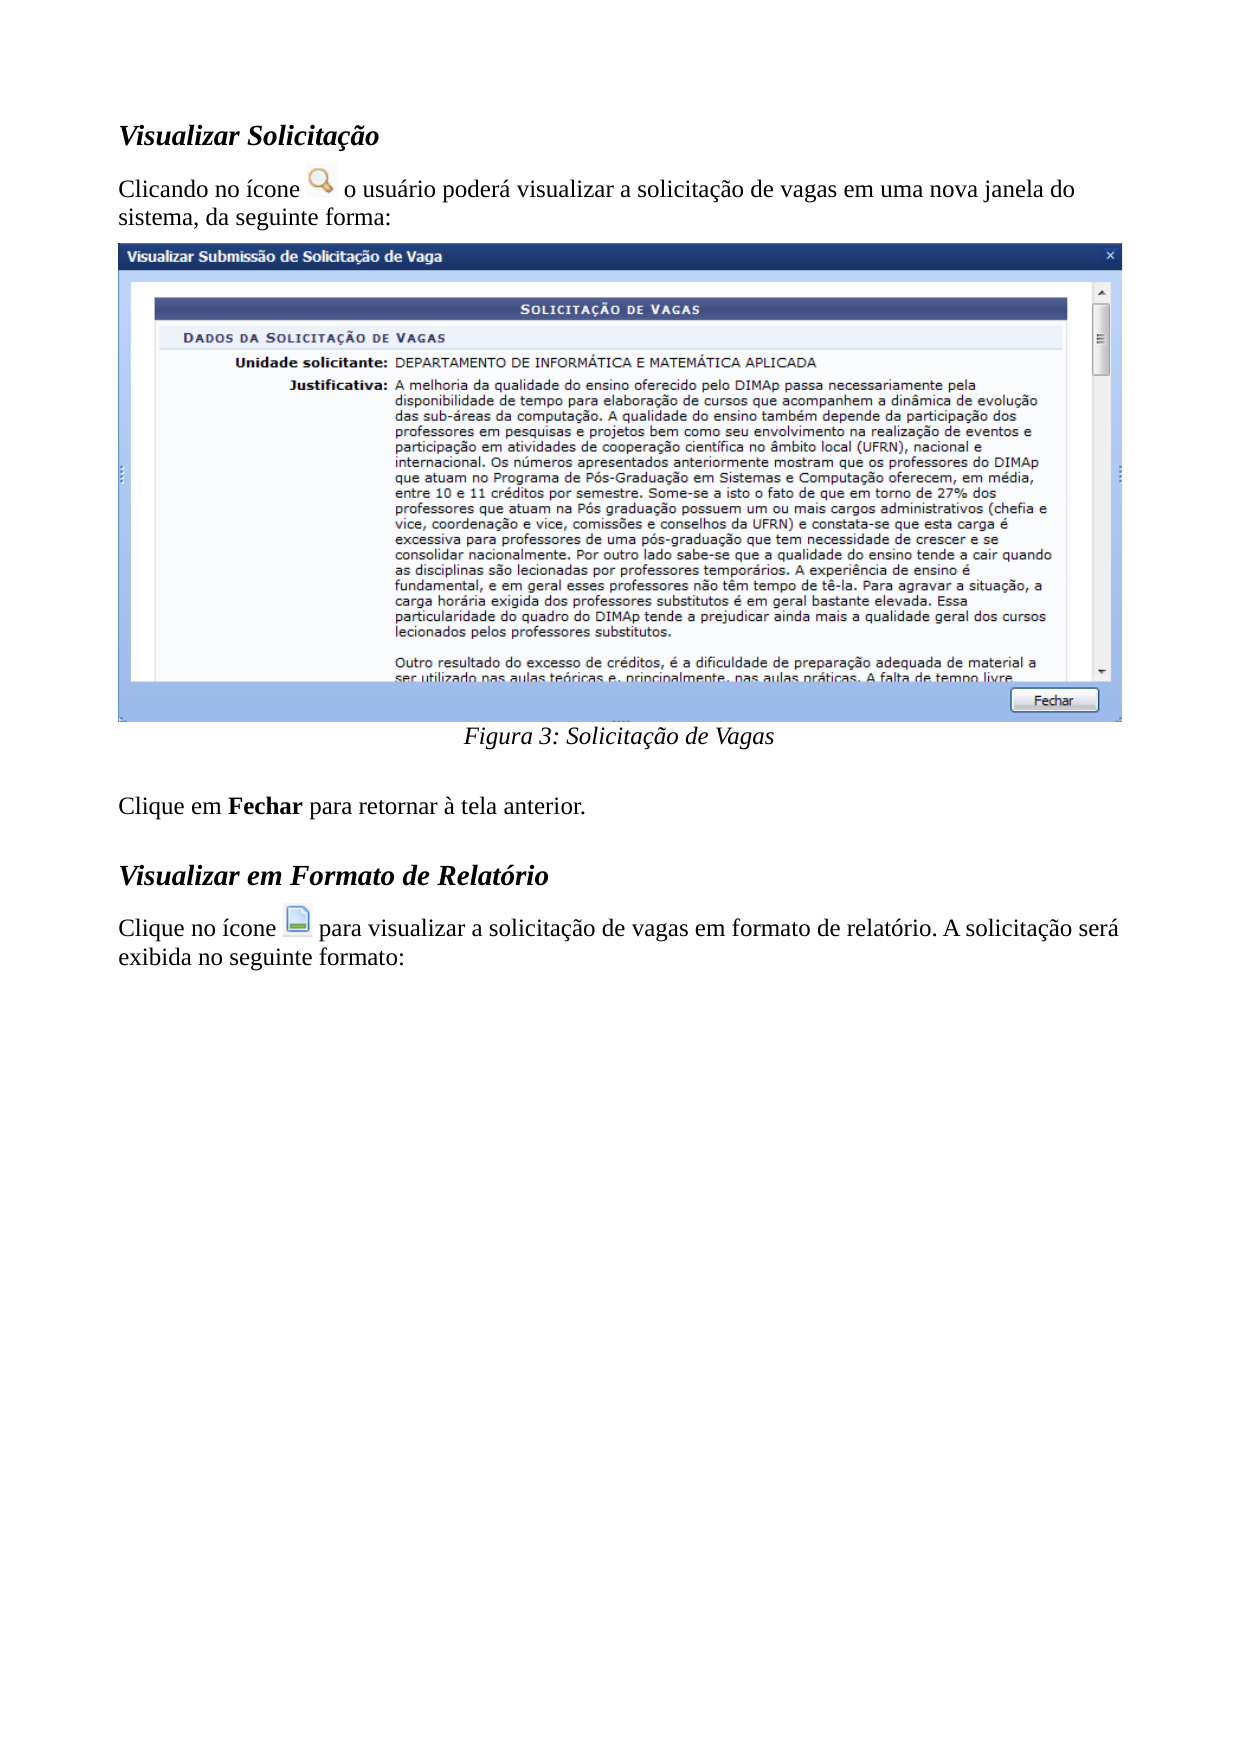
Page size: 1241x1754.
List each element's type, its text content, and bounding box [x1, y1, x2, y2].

subtitle Visualizar em Formato de Relatório [118, 858, 1122, 891]
subtitle Visualizar Solicitação [118, 118, 1122, 152]
text Clique no ícone para visualizar a solicitação de vagas em formato de relatório. A solicitação será exibida no seguinte formato: [118, 904, 1122, 971]
text Clique em Fechar para retornar à tela anterior. [118, 791, 1122, 820]
text Clicando no ícone o usuário poderá visualizar a solicitação de vagas em uma nova janela do sistema, da seguinte forma: [118, 164, 1122, 231]
text Figura 3: Solicitação de Vagas [118, 722, 1122, 750]
picture [306, 164, 338, 197]
picture [282, 903, 313, 937]
picture [118, 243, 1123, 722]
